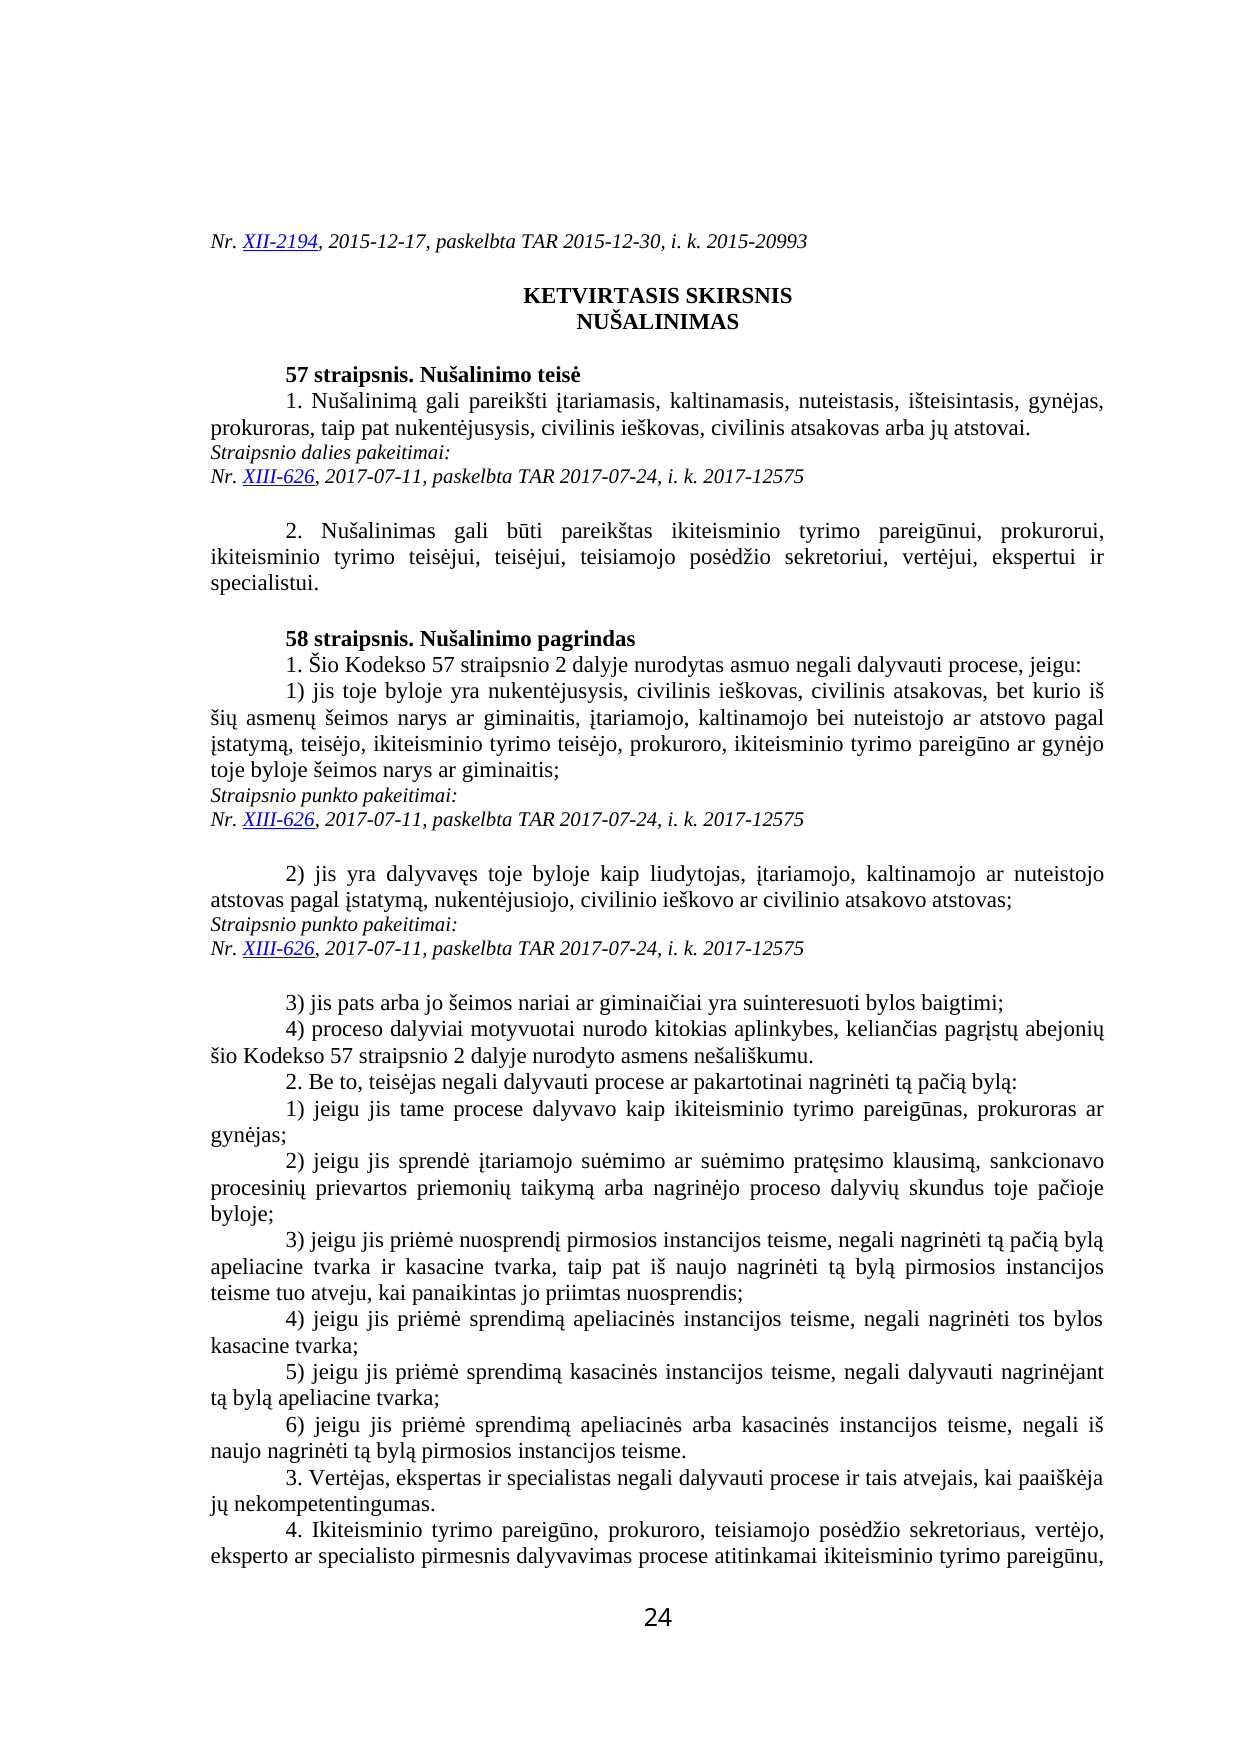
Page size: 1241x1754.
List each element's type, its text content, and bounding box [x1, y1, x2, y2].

text 2. Be to, teisėjas negali dalyvauti procese ar pakartotinai nagrinėti tą pačią bylą: [210, 1068, 1105, 1094]
text 2) jis yra dalyvavęs toje byloje kaip liudytojas, įtariamojo, kaltinamojo ar nuteistojo atstovas pagal įstatymą, nukentėjusiojo, civilinio ieškovo ar civilinio atsakovo atstovas; [210, 859, 1105, 912]
text Nušalinimas [210, 308, 1105, 334]
text Nr. XII-2194, 2015-12-17, paskelbta TAR 2015-12-30, i. k. 2015-20993 [210, 229, 1105, 253]
text Ketvirtasis skirsnis [210, 282, 1105, 308]
text 3) jeigu jis priėmė nuosprendį pirmosios instancijos teisme, negali nagrinėti tą pačią bylą apeliacine tvarka ir kasacine tvarka, taip pat iš naujo nagrinėti tą bylą pirmosios instancijos teisme tuo atveju, kai panaikintas jo priimtas nuosprendis; [210, 1226, 1105, 1305]
text Nr. XIII-626, 2017-07-11, paskelbta TAR 2017-07-24, i. k. 2017-12575 [210, 807, 1105, 831]
text Straipsnio punkto pakeitimai: [210, 912, 1105, 936]
text 57 straipsnis. Nušalinimo teisė [210, 361, 1105, 387]
text 1. Šio Kodekso 57 straipsnio 2 dalyje nurodytas asmuo negali dalyvauti procese, jeigu: [210, 651, 1105, 677]
text 58 straipsnis. Nušalinimo pagrindas [210, 624, 1105, 651]
text Straipsnio dalies pakeitimai: [210, 440, 1105, 464]
text 4) jeigu jis priėmė sprendimą apeliacinės instancijos teisme, negali nagrinėti tos bylos kasacine tvarka; [210, 1305, 1105, 1358]
text 1) jis toje byloje yra nukentėjusysis, civilinis ieškovas, civilinis atsakovas, bet kurio iš šių asmenų šeimos narys ar giminaitis, įtariamojo, kaltinamojo bei nuteistojo ar atstovo pagal įstatymą, teisėjo, ikiteisminio tyrimo teisėjo, prokuroro, ikiteisminio tyrimo pareigūno ar gynėjo toje byloje šeimos narys ar giminaitis; [210, 677, 1105, 783]
text 1. Nušalinimą gali pareikšti įtariamasis, kaltinamasis, nuteistasis, išteisintasis, gynėjas, prokuroras, taip pat nukentėjusysis, civilinis ieškovas, civilinis atsakovas arba jų atstovai. [210, 387, 1105, 440]
text Straipsnio punkto pakeitimai: [210, 783, 1105, 807]
text 6) jeigu jis priėmė sprendimą apeliacinės arba kasacinės instancijos teisme, negali iš naujo nagrinėti tą bylą pirmosios instancijos teisme. [210, 1411, 1105, 1463]
text 4. Ikiteisminio tyrimo pareigūno, prokuroro, teisiamojo posėdžio sekretoriaus, vertėjo, eksperto ar specialisto pirmesnis dalyvavimas procese atitinkamai ikiteisminio tyrimo pareigūnu, [210, 1516, 1105, 1569]
text Nr. XIII-626, 2017-07-11, paskelbta TAR 2017-07-24, i. k. 2017-12575 [210, 936, 1105, 960]
text 3) jis pats arba jo šeimos nariai ar giminaičiai yra suinteresuoti bylos baigtimi; [210, 989, 1105, 1016]
text 2. Nušalinimas gali būti pareikštas ikiteisminio tyrimo pareigūnui, prokurorui, ikiteisminio tyrimo teisėjui, teisėjui, teisiamojo posėdžio sekretoriui, vertėjui, ekspertui ir specialistui. [210, 517, 1105, 596]
text Nr. XIII-626, 2017-07-11, paskelbta TAR 2017-07-24, i. k. 2017-12575 [210, 464, 1105, 488]
text 3. Vertėjas, ekspertas ir specialistas negali dalyvauti procese ir tais atvejais, kai paaiškėja jų nekompetentingumas. [210, 1463, 1105, 1516]
text 4) proceso dalyviai motyvuotai nurodo kitokias aplinkybes, keliančias pagrįstų abejonių šio Kodekso 57 straipsnio 2 dalyje nurodyto asmens nešališkumu. [210, 1016, 1105, 1068]
text 2) jeigu jis sprendė įtariamojo suėmimo ar suėmimo pratęsimo klausimą, sankcionavo procesinių prievartos priemonių taikymą arba nagrinėjo proceso dalyvių skundus toje pačioje byloje; [210, 1147, 1105, 1226]
text 5) jeigu jis priėmė sprendimą kasacinės instancijos teisme, negali dalyvauti nagrinėjant tą bylą apeliacine tvarka; [210, 1358, 1105, 1411]
text 1) jeigu jis tame procese dalyvavo kaip ikiteisminio tyrimo pareigūnas, prokuroras ar gynėjas; [210, 1094, 1105, 1147]
